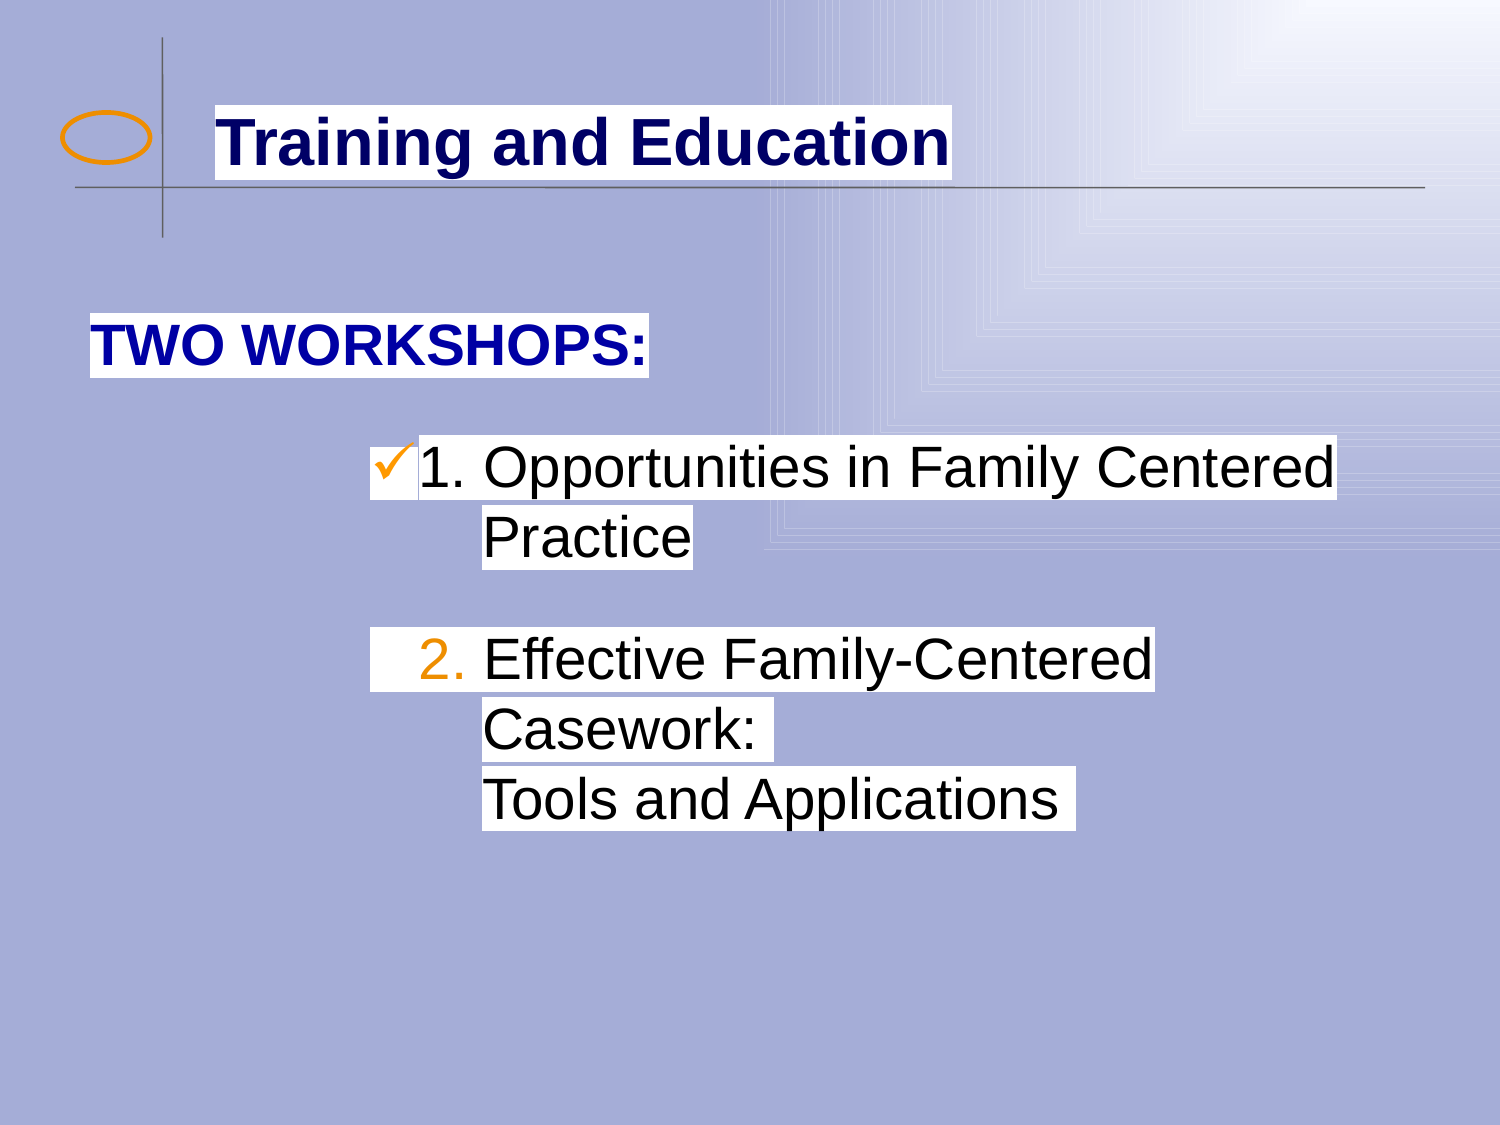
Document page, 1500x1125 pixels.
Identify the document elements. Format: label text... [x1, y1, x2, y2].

list TWO WORKSHOPS: 1. Opportunities in Family Centered Practice 2. Effective Family-Centered Casework: Tools and Applications [75, 299, 1426, 1005]
title Training and Education [200, 45, 1426, 233]
